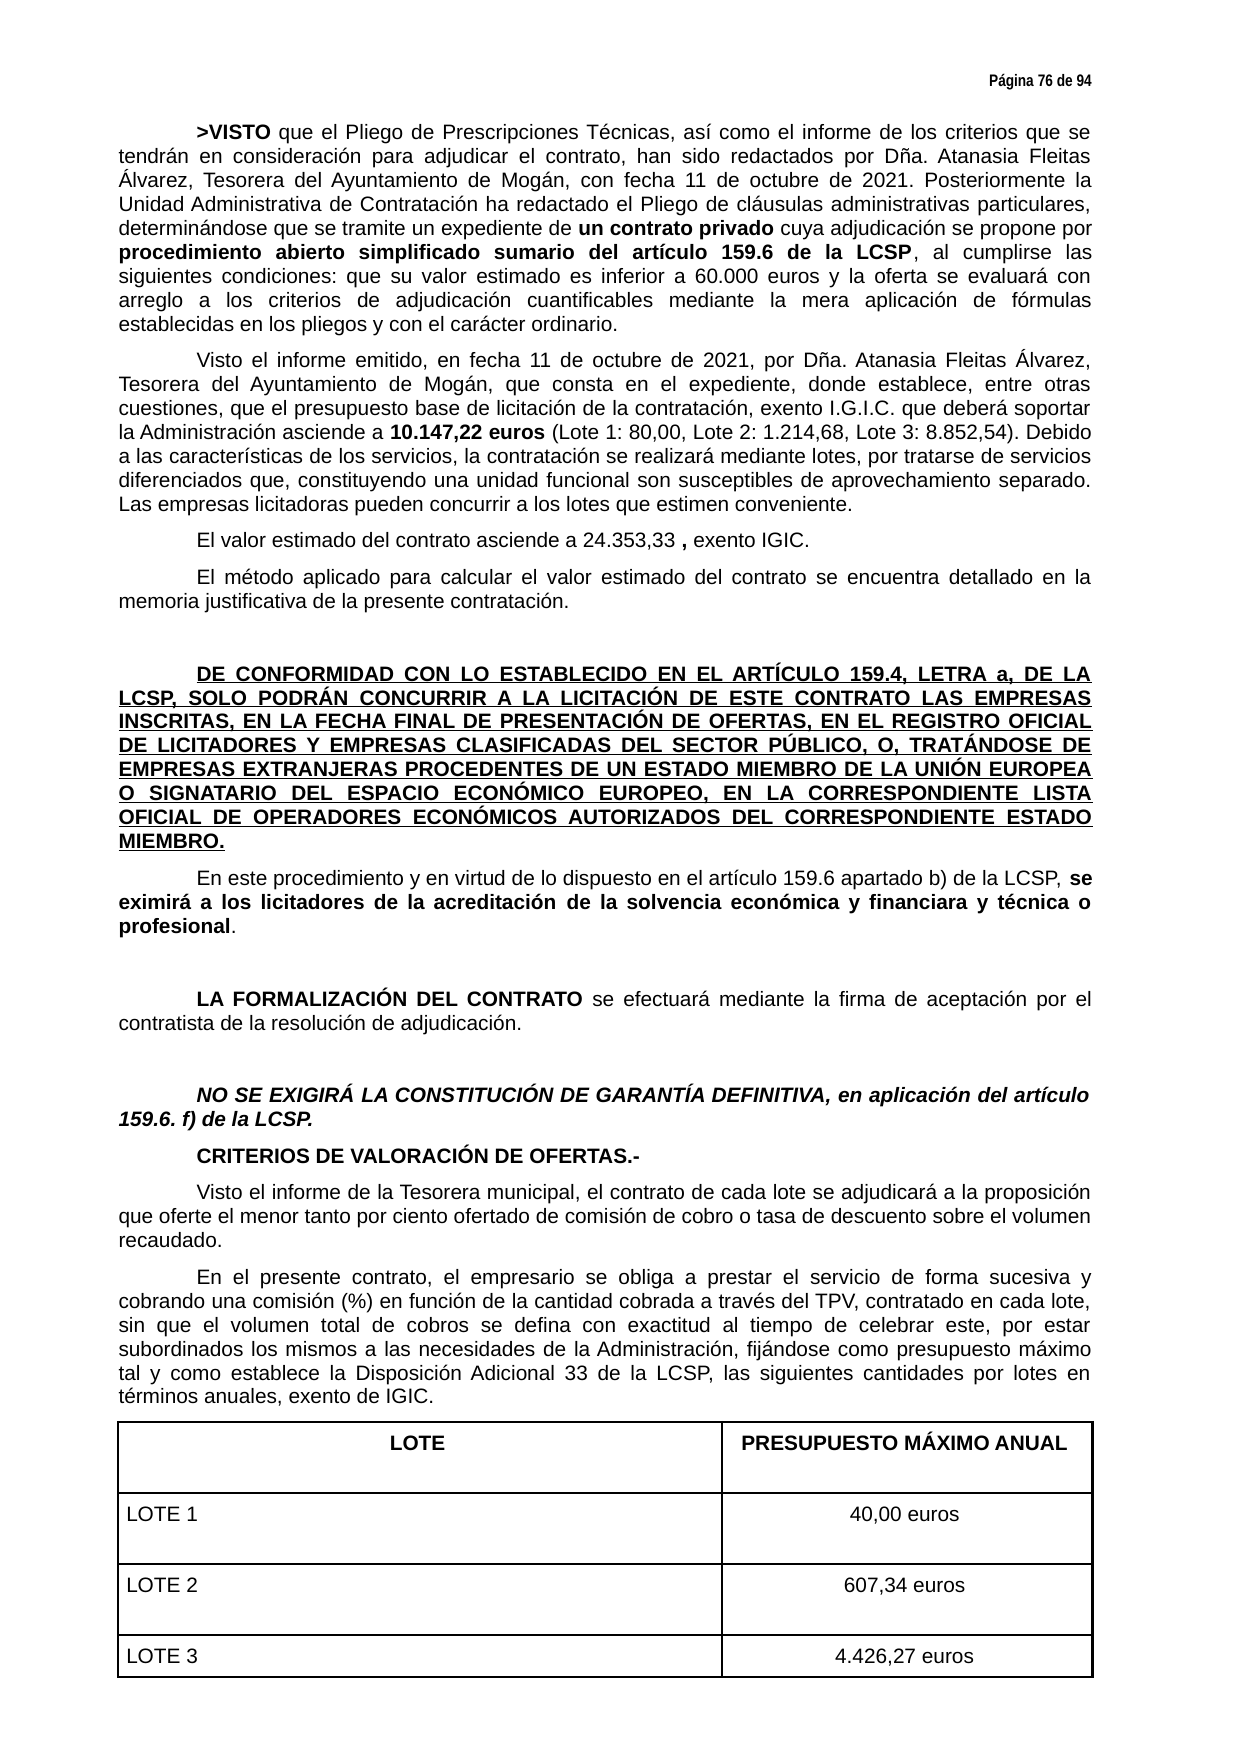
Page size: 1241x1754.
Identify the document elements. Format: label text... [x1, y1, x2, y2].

text DE CONFORMIDAD CON LO ESTABLECIDO EN EL ARTÍCULO 159.4, LETRA a, DE LA LCSP, SOLO PODRÁN CONCURRIR A LA LICITACIÓN DE ESTE CONTRATO LAS EMPRESAS [118, 661, 1092, 706]
table_cell LOTE 1 [119, 1494, 721, 1563]
text >VISTO que el Pliego de Prescripciones Técnicas, así como el informe de los criterios que se tendrán en consideración para adjudicar el contrato, han sido redactados por Dña. Atanasia Fleitas Álvarez, Tesorera del Ayuntamiento de Mogán, con fecha 11 de octubre de 2021. Posteriormente la Unidad Administrativa de Contratación ha redactado el Pliego de cláusulas administrativas particulares, determinándose que se tramite un expediente de un contrato privado cuya adjudicación se propone por procedimiento abierto simplificado sumario del artículo 159.6 de la LCSP, al cumplirse las siguientes condiciones: que su valor estimado es inferior a 60.000 euros y la oferta se evaluará con arreglo a los criterios de adjudicación cuantificables mediante la mera aplicación de fórmulas establecidas en los pliegos y con el carácter ordinario. [118, 120, 1092, 335]
text Visto el informe de la Tesorera municipal, el contrato de cada lote se adjudicará a la proposición que oferte el menor tanto por ciento ofertado de comisión de cobro o tasa de descuento sobre el volumen recaudado. [118, 1180, 1092, 1252]
text NO SE EXIGIRÁ LA CONSTITUCIÓN DE GARANTÍA DEFINITIVA, en aplicación del artículo 159.6. f) de la LCSP. [118, 1083, 1092, 1131]
text CRITERIOS DE VALORACIÓN DE OFERTAS.- [118, 1144, 1092, 1168]
table_cell LOTE 3 [119, 1636, 721, 1676]
text O SIGNATARIO DEL ESPACIO ECONÓMICO EUROPEO, EN LA CORRESPONDIENTE LISTA [118, 779, 1092, 802]
text El método aplicado para calcular el valor estimado del contrato se encuentra detallado en la memoria justificativa de la presente contratación. [118, 564, 1092, 612]
text OFICIAL DE OPERADORES ECONÓMICOS AUTORIZADOS DEL CORRESPONDIENTE ESTADO [118, 803, 1092, 826]
text EMPRESAS EXTRANJERAS PROCEDENTES DE UN ESTADO MIEMBRO DE LA UNIÓN EUROPEA [118, 755, 1092, 778]
text MIEMBRO. [118, 827, 1092, 853]
table_cell 40,00 euros [723, 1494, 1091, 1563]
text El valor estimado del contrato asciende a 24.353,33 , exento IGIC. [118, 528, 1092, 552]
table_cell 607,34 euros [723, 1565, 1091, 1634]
text Visto el informe emitido, en fecha 11 de octubre de 2021, por Dña. Atanasia Fleitas Álvarez, Tesorera del Ayuntamiento de Mogán, que consta en el expediente, donde establece, entre otras cuestiones, que el presupuesto base de licitación de la contratación, exento I.G.I.C. que deberá soportar la Administración asciende a 10.147,22 euros (Lote 1: 80,00, Lote 2: 1.214,68, Lote 3: 8.852,54). Debido a las características de los servicios, la contratación se realizará mediante lotes, por tratarse de servicios diferenciados que, constituyendo una unidad funcional son susceptibles de aprovechamiento separado. Las empresas licitadoras pueden concurrir a los lotes que estimen conveniente. [118, 348, 1092, 516]
table_header PRESUPUESTO MÁXIMO ANUAL [723, 1423, 1091, 1492]
table_header LOTE [119, 1423, 721, 1492]
text LA FORMALIZACIÓN DEL CONTRATO se efectuará mediante la firma de aceptación por el contratista de la resolución de adjudicación. [118, 986, 1092, 1034]
text DE LICITADORES Y EMPRESAS CLASIFICADAS DEL SECTOR PÚBLICO, O, TRATÁNDOSE DE [118, 731, 1092, 754]
table_cell LOTE 2 [119, 1565, 721, 1634]
text En el presente contrato, el empresario se obliga a prestar el servicio de forma sucesiva y cobrando una comisión (%) en función de la cantidad cobrada a través del TPV, contratado en cada lote, sin que el volumen total de cobros se defina con exactitud al tiempo de celebrar este, por estar subordinados los mismos a las necesidades de la Administración, fijándose como presupuesto máximo tal y como establece la Disposición Adicional 33 de la LCSP, las siguientes cantidades por lotes en términos anuales, exento de IGIC. [118, 1264, 1092, 1408]
text INSCRITAS, EN LA FECHA FINAL DE PRESENTACIÓN DE OFERTAS, EN EL REGISTRO OFICIAL [118, 707, 1092, 730]
table_cell 4.426,27 euros [723, 1636, 1091, 1676]
text En este procedimiento y en virtud de lo dispuesto en el artículo 159.6 apartado b) de la LCSP, se eximirá a los licitadores de la acreditación de la solvencia económica y financiara y técnica o profesional. [118, 866, 1092, 937]
